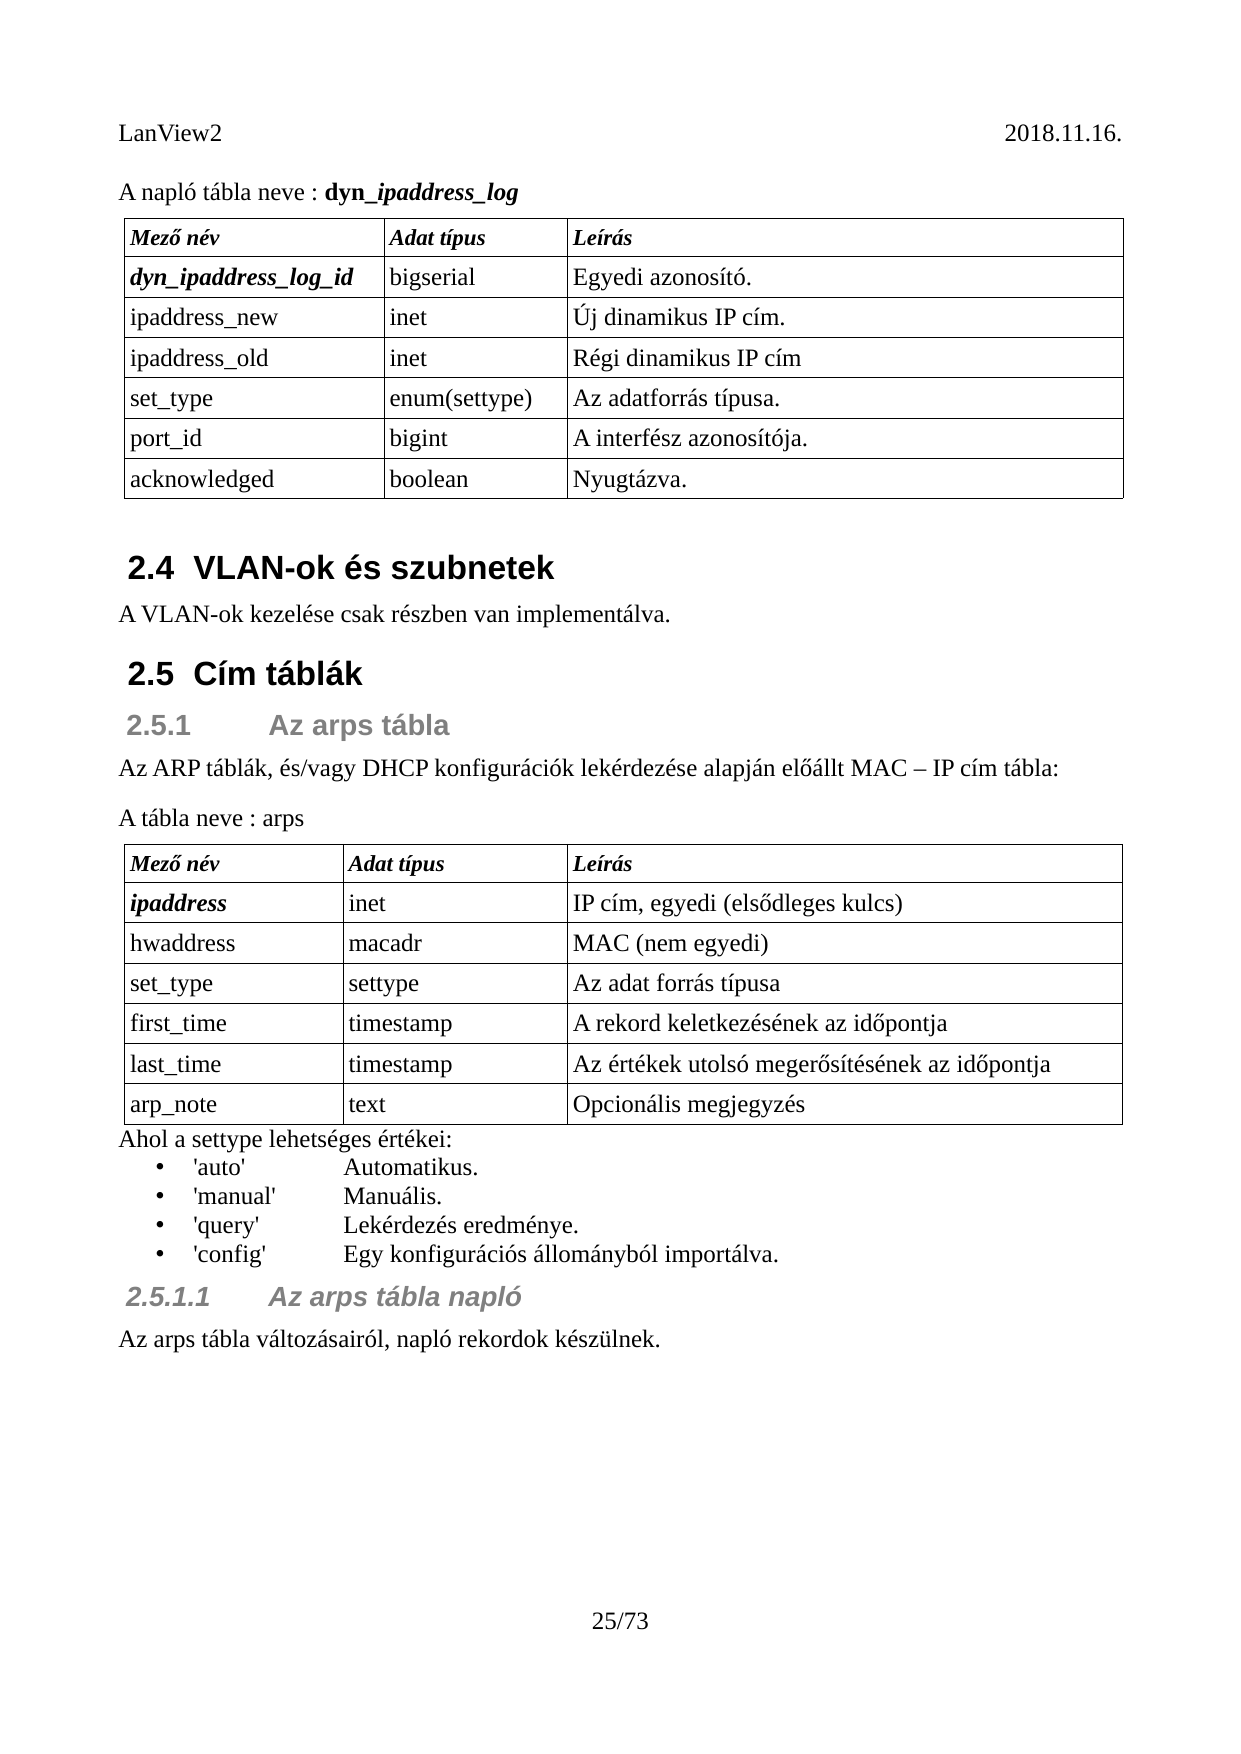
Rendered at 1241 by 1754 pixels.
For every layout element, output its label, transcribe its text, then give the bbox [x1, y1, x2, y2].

table_cell ipaddress_new [125, 298, 384, 337]
subtitle Az arps tábla [118, 707, 1122, 741]
table_cell Nyugtázva. [568, 459, 1123, 498]
table_header Leírás [568, 219, 1123, 256]
subtitle VLAN-ok és szubnetek [118, 548, 1122, 586]
text Az arps tábla változásairól, napló rekordok készülnek. [118, 1324, 1122, 1353]
table_cell acknowledged [125, 459, 384, 498]
table_header Mező név [125, 845, 343, 882]
table_cell set_type [125, 964, 343, 1003]
table_header Adat típus [385, 219, 567, 256]
table_cell dyn_ipaddress_log_id [125, 257, 384, 297]
subtitle Az arps tábla napló [118, 1280, 1122, 1312]
table_cell bigserial [385, 257, 567, 297]
table_cell boolean [385, 459, 567, 498]
table_cell ipaddress [125, 883, 343, 922]
table_cell inet [385, 338, 567, 377]
subtitle Cím táblák [118, 654, 1122, 693]
table_header Leírás [568, 845, 1122, 882]
table_cell inet [344, 883, 567, 922]
table_cell Az adatforrás típusa. [568, 378, 1123, 417]
table_cell MAC (nem egyedi) [568, 923, 1122, 962]
table_cell hwaddress [125, 923, 343, 962]
table_cell Régi dinamikus IP cím [568, 338, 1123, 377]
table_cell ipaddress_old [125, 338, 384, 377]
table_cell IP cím, egyedi (elsődleges kulcs) [568, 883, 1122, 922]
table_cell set_type [125, 378, 384, 417]
table_cell bigint [385, 419, 567, 458]
table_cell settype [344, 964, 567, 1003]
text A VLAN-ok kezelése csak részben van implementálva. [118, 599, 1122, 628]
list 'manual' Manuális. [156, 1181, 1122, 1210]
table_cell Egyedi azonosító. [568, 257, 1123, 297]
table_cell macadr [344, 923, 567, 962]
table_cell Opcionális megjegyzés [568, 1084, 1122, 1124]
table_cell first_time [125, 1004, 343, 1043]
table_cell A interfész azonosítója. [568, 419, 1123, 458]
text A napló tábla neve : dyn_ipaddress_log [118, 177, 1122, 206]
table_cell arp_note [125, 1084, 343, 1124]
table_cell timestamp [344, 1044, 567, 1083]
table_cell Az adat forrás típusa [568, 964, 1122, 1003]
text Ahol a settype lehetséges értékei: [118, 1124, 1122, 1152]
list 'auto' Automatikus. [156, 1152, 1122, 1181]
table_cell last_time [125, 1044, 343, 1083]
table_cell inet [385, 298, 567, 337]
table_header Mező név [125, 219, 384, 256]
table_cell timestamp [344, 1004, 567, 1043]
text A tábla neve : arps [118, 803, 1122, 831]
text Az ARP táblák, és/vagy DHCP konfigurációk lekérdezése alapján előállt MAC – IP cím tábla: [118, 753, 1122, 782]
table_header Adat típus [344, 845, 567, 882]
list 'config' Egy konfigurációs állományból importálva. [156, 1239, 1122, 1267]
table_cell Új dinamikus IP cím. [568, 298, 1123, 337]
table_cell Az értékek utolsó megerősítésének az időpontja [568, 1044, 1122, 1083]
table_cell A rekord keletkezésének az időpontja [568, 1004, 1122, 1043]
list 'query' Lekérdezés eredménye. [156, 1210, 1122, 1239]
table_cell enum(settype) [385, 378, 567, 417]
table_cell port_id [125, 419, 384, 458]
table_cell text [344, 1084, 567, 1124]
